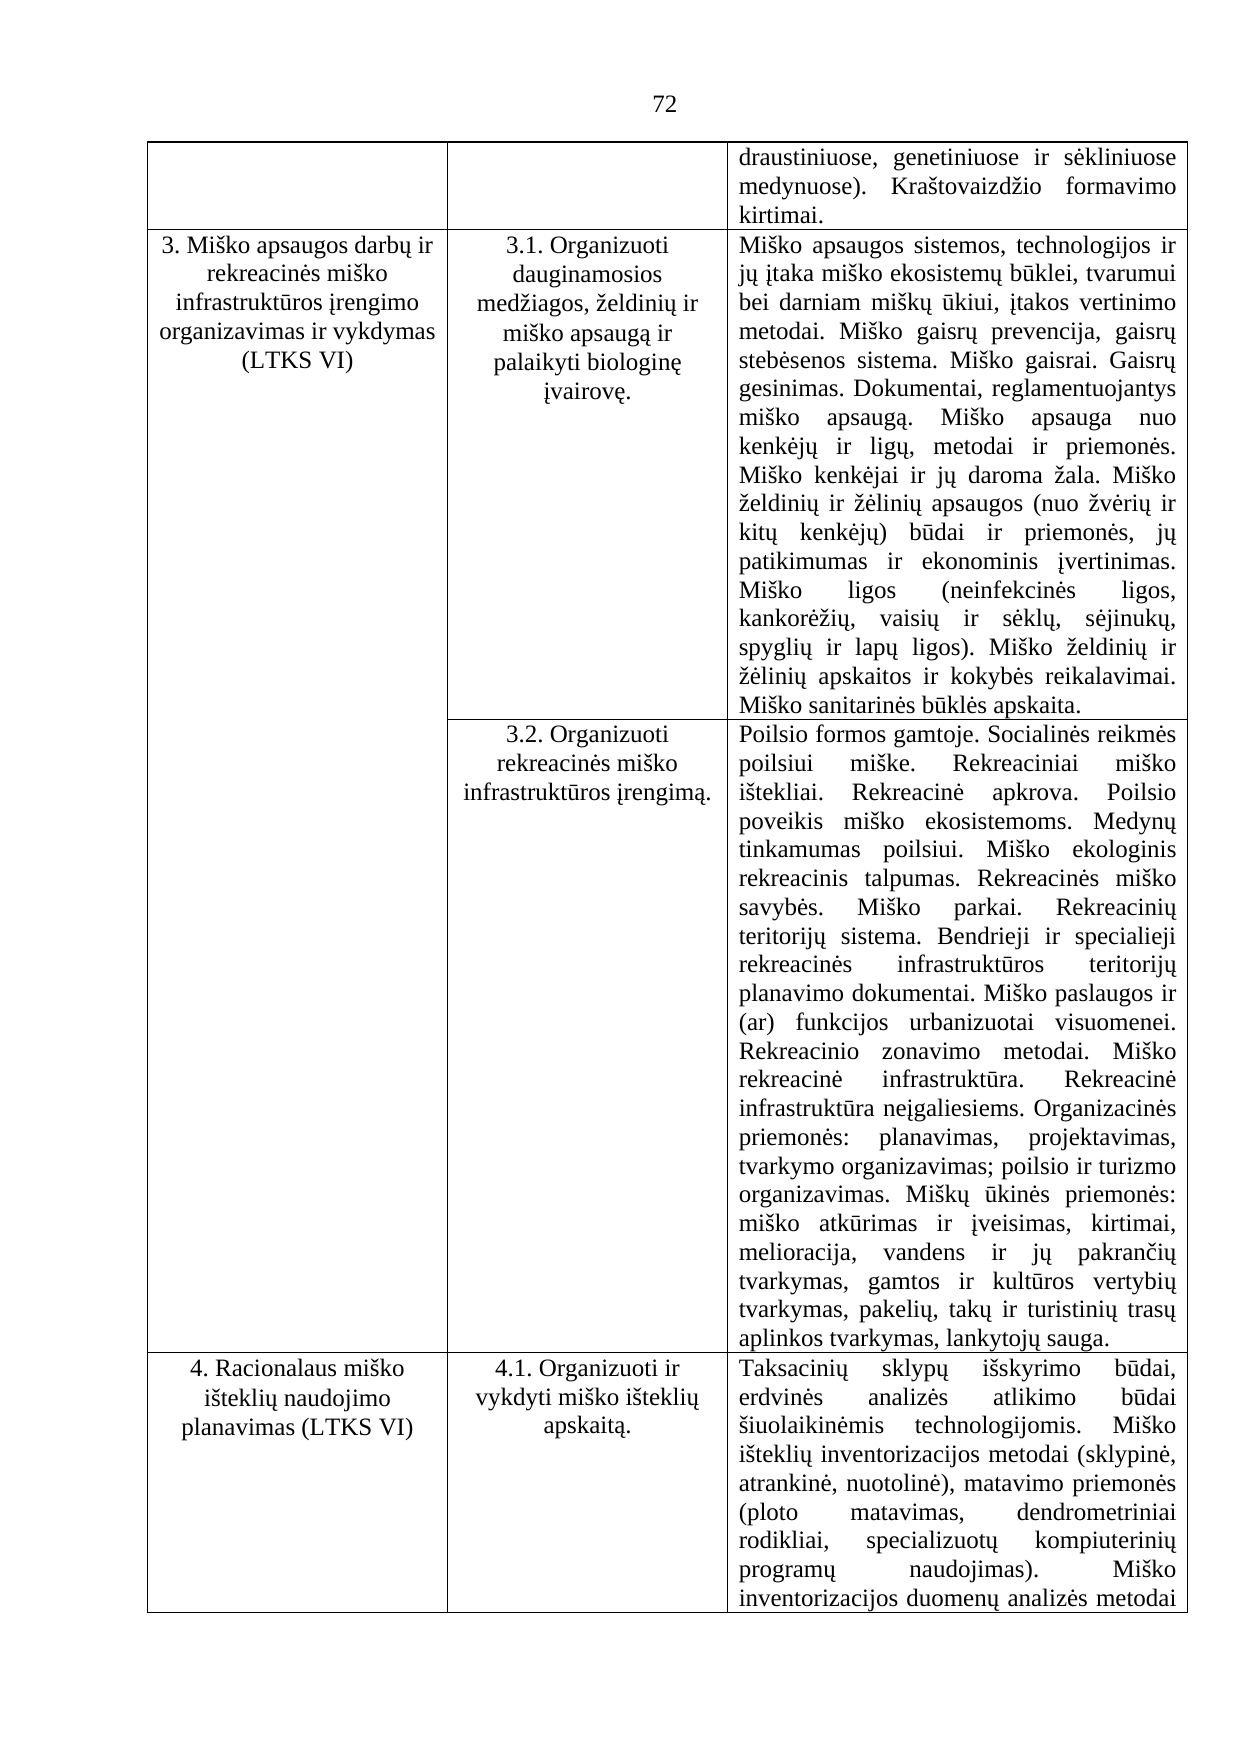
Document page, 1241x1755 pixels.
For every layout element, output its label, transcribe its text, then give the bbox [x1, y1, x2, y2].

table_cell [448, 143, 727, 229]
table_cell 3. Miško apsaugos darbų ir rekreacinės miško infrastruktūros įrengimo organizavimas ir vykdymas (LTKS VI) [148, 230, 447, 1352]
table_cell 4. Racionalaus miško išteklių naudojimo planavimas (LTKS VI) [148, 1353, 447, 1612]
table_cell draustiniuose, genetiniuose ir sėkliniuose medynuose). Kraštovaizdžio formavimo kirtimai. [728, 143, 1187, 229]
table_cell Poilsio formos gamtoje. Socialinės reikmės poilsiui miške. Rekreaciniai miško ištekliai. Rekreacinė apkrova. Poilsio poveikis miško ekosistemoms. Medynų tinkamumas poilsiui. Miško ekologinis rekreacinis talpumas. Rekreacinės miško savybės. Miško parkai. Rekreacinių teritorijų sistema. Bendrieji ir specialieji rekreacinės infrastruktūros teritorijų planavimo dokumentai. Miško paslaugos ir (ar) funkcijos urbanizuotai visuomenei. Rekreacinio zonavimo metodai. Miško rekreacinė infrastruktūra. Rekreacinė infrastruktūra neįgaliesiems. Organizacinės priemonės: planavimas, projektavimas, tvarkymo organizavimas; poilsio ir turizmo organizavimas. Miškų ūkinės priemonės: miško atkūrimas ir įveisimas, kirtimai, melioracija, vandens ir jų pakrančių tvarkymas, gamtos ir kultūros vertybių tvarkymas, pakelių, takų ir turistinių trasų aplinkos tvarkymas, lankytojų sauga. [728, 720, 1187, 1352]
table_cell 4.1. Organizuoti ir vykdyti miško išteklių apskaitą. [448, 1353, 727, 1612]
table_cell Miško apsaugos sistemos, technologijos ir jų įtaka miško ekosistemų būklei, tvarumui bei darniam miškų ūkiui, įtakos vertinimo metodai. Miško gaisrų prevencija, gaisrų stebėsenos sistema. Miško gaisrai. Gaisrų gesinimas. Dokumentai, reglamentuojantys miško apsaugą. Miško apsauga nuo kenkėjų ir ligų, metodai ir priemonės. Miško kenkėjai ir jų daroma žala. Miško želdinių ir žėlinių apsaugos (nuo žvėrių ir kitų kenkėjų) būdai ir priemonės, jų patikimumas ir ekonominis įvertinimas. Miško ligos (neinfekcinės ligos, kankorėžių, vaisių ir sėklų, sėjinukų, spyglių ir lapų ligos). Miško želdinių ir žėlinių apskaitos ir kokybės reikalavimai. Miško sanitarinės būklės apskaita. [728, 230, 1187, 718]
table_cell 3.2. Organizuoti rekreacinės miško infrastruktūros įrengimą. [448, 720, 727, 1352]
table_cell [148, 143, 447, 229]
table_cell 3.1. Organizuoti dauginamosios medžiagos, želdinių ir miško apsaugą ir palaikyti biologinę įvairovę. [448, 230, 727, 718]
table_cell Taksacinių sklypų išskyrimo būdai, erdvinės analizės atlikimo būdai šiuolaikinėmis technologijomis. Miško išteklių inventorizacijos metodai (sklypinė, atrankinė, nuotolinė), matavimo priemonės (ploto matavimas, dendrometriniai rodikliai, specializuotų kompiuterinių programų naudojimas). Miško inventorizacijos duomenų analizės metodai [728, 1353, 1187, 1612]
